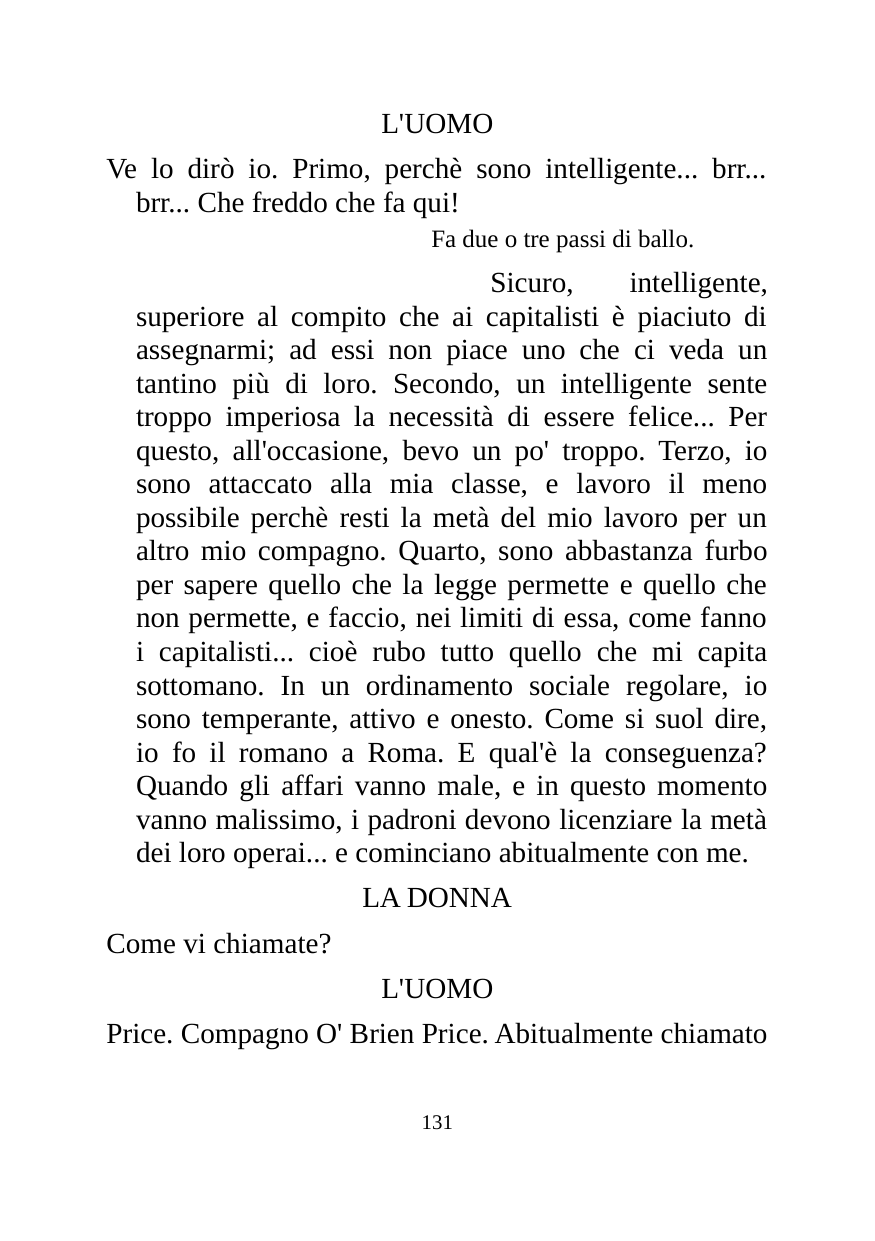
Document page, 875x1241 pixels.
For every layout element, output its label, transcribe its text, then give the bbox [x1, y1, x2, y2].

text L'UOMO [106, 971, 768, 1005]
text L'UOMO [106, 106, 768, 140]
text Fa due o tre passi di ballo. [431, 224, 768, 253]
text Price. Compagno O' Brien Price. Abitualmente chiamato [106, 1017, 768, 1050]
text Sicuro, intelligente, superiore al compito che ai capitalisti è piaciuto di assegnarmi; ad essi non piace uno che ci veda un tantino più di loro. Secondo, un intelligente sente troppo imperiosa la necessità di essere felice... Per questo, all'occasione, bevo un po' troppo. Terzo, io sono attaccato alla mia classe, e lavoro il meno possibile perchè resti la metà del mio lavoro per un altro mio compagno. Quarto, sono abbastanza furbo per sapere quello che la legge permette e quello che non permette, e faccio, nei limiti di essa, come fanno i capitalisti... cioè rubo tutto quello che mi capita sottomano. In un ordinamento sociale regolare, io sono temperante, attivo e onesto. Come si suol dire, io fo il romano a Roma. E qual'è la conseguenza? Quando gli affari vanno male, e in questo momento vanno malissimo, i padroni devono licenziare la metà dei loro operai... e cominciano abitualmente con me. [136, 265, 768, 869]
text LA DONNA [106, 881, 768, 914]
text Come vi chiamate? [106, 926, 768, 959]
text Ve lo dirò io. Primo, perchè sono intelligente... brr... brr... Che freddo che fa qui! [106, 152, 768, 219]
